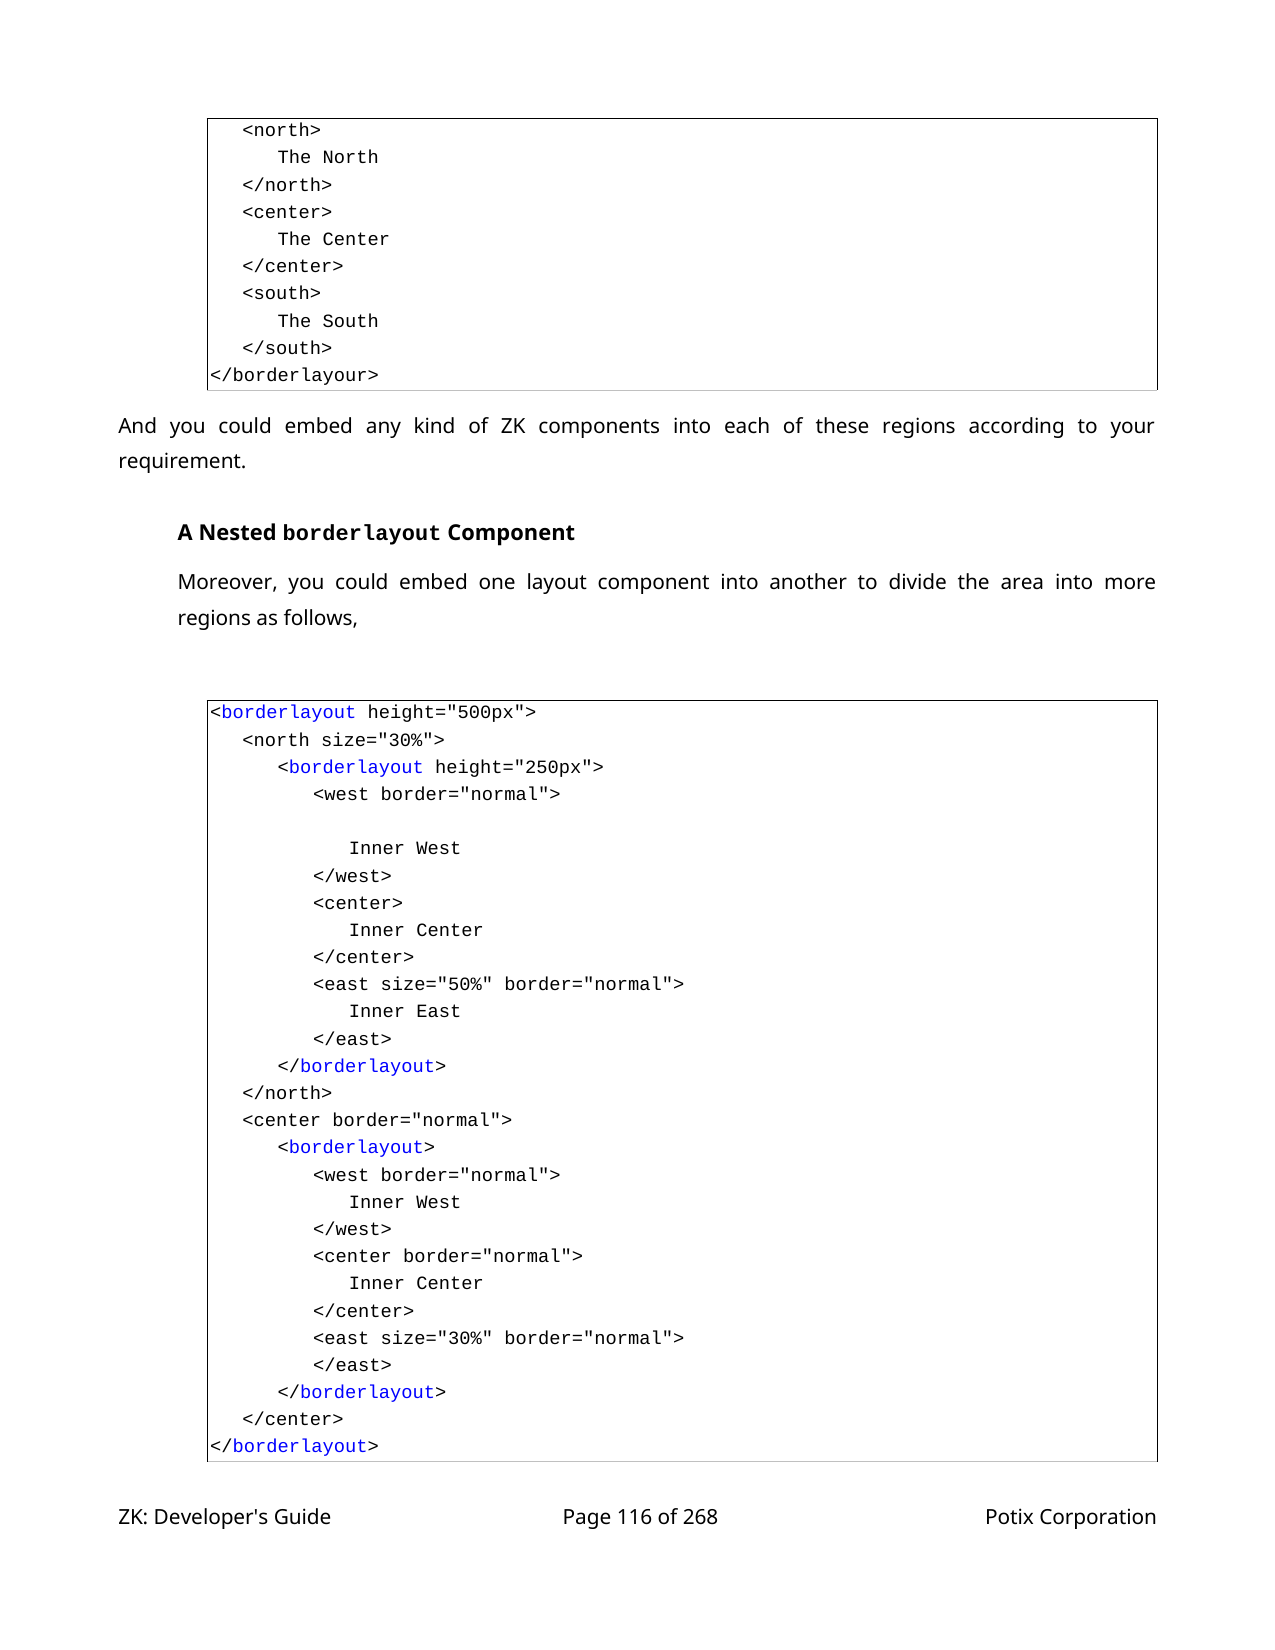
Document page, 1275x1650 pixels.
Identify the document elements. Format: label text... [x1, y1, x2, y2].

text <borderlayout height="500px"> [208, 701, 1157, 724]
text Inner Center [208, 918, 1157, 942]
text <north> [208, 119, 1157, 142]
subtitle A Nested borderlayout Component [177, 517, 1157, 547]
text </west> [208, 1217, 1157, 1241]
text And you could embed any kind of ZK components into each of these regions according to your requirement. [118, 411, 1157, 474]
text <east size="50%" border="normal"> [208, 972, 1157, 996]
text <borderlayout height="250px"> [208, 755, 1157, 779]
text </center> [208, 945, 1157, 969]
text </borderlayout> [208, 1434, 1157, 1461]
text </borderlayour> [208, 363, 1157, 390]
text </east> [208, 1353, 1157, 1377]
text </borderlayout> [208, 1054, 1157, 1078]
text Inner East [208, 999, 1157, 1024]
text <center border="normal"> [208, 1108, 1157, 1132]
text <center> [208, 891, 1157, 915]
text </west> [208, 863, 1157, 888]
text </center> [208, 1407, 1157, 1431]
text <east size="30%" border="normal"> [208, 1326, 1157, 1350]
text <west border="normal"> [208, 782, 1157, 806]
text Inner West [208, 1190, 1157, 1214]
text Inner West [208, 836, 1157, 861]
text Inner Center [208, 1271, 1157, 1296]
text </north> [208, 172, 1157, 197]
text </south> [208, 336, 1157, 360]
text The Center [208, 227, 1157, 251]
text Moreover, you could embed one layout component into another to divide the area into more regions as follows, [177, 567, 1157, 631]
text <borderlayout> [208, 1135, 1157, 1159]
text </east> [208, 1027, 1157, 1051]
text </borderlayout> [208, 1380, 1157, 1404]
text </center> [208, 254, 1157, 278]
text <north size="30%"> [208, 727, 1157, 752]
text </north> [208, 1081, 1157, 1105]
text The South [208, 308, 1157, 333]
text <south> [208, 281, 1157, 306]
text <center border="normal"> [208, 1244, 1157, 1268]
text </center> [208, 1298, 1157, 1323]
text The North [208, 145, 1157, 169]
text <center> [208, 200, 1157, 224]
text <west border="normal"> [208, 1162, 1157, 1187]
